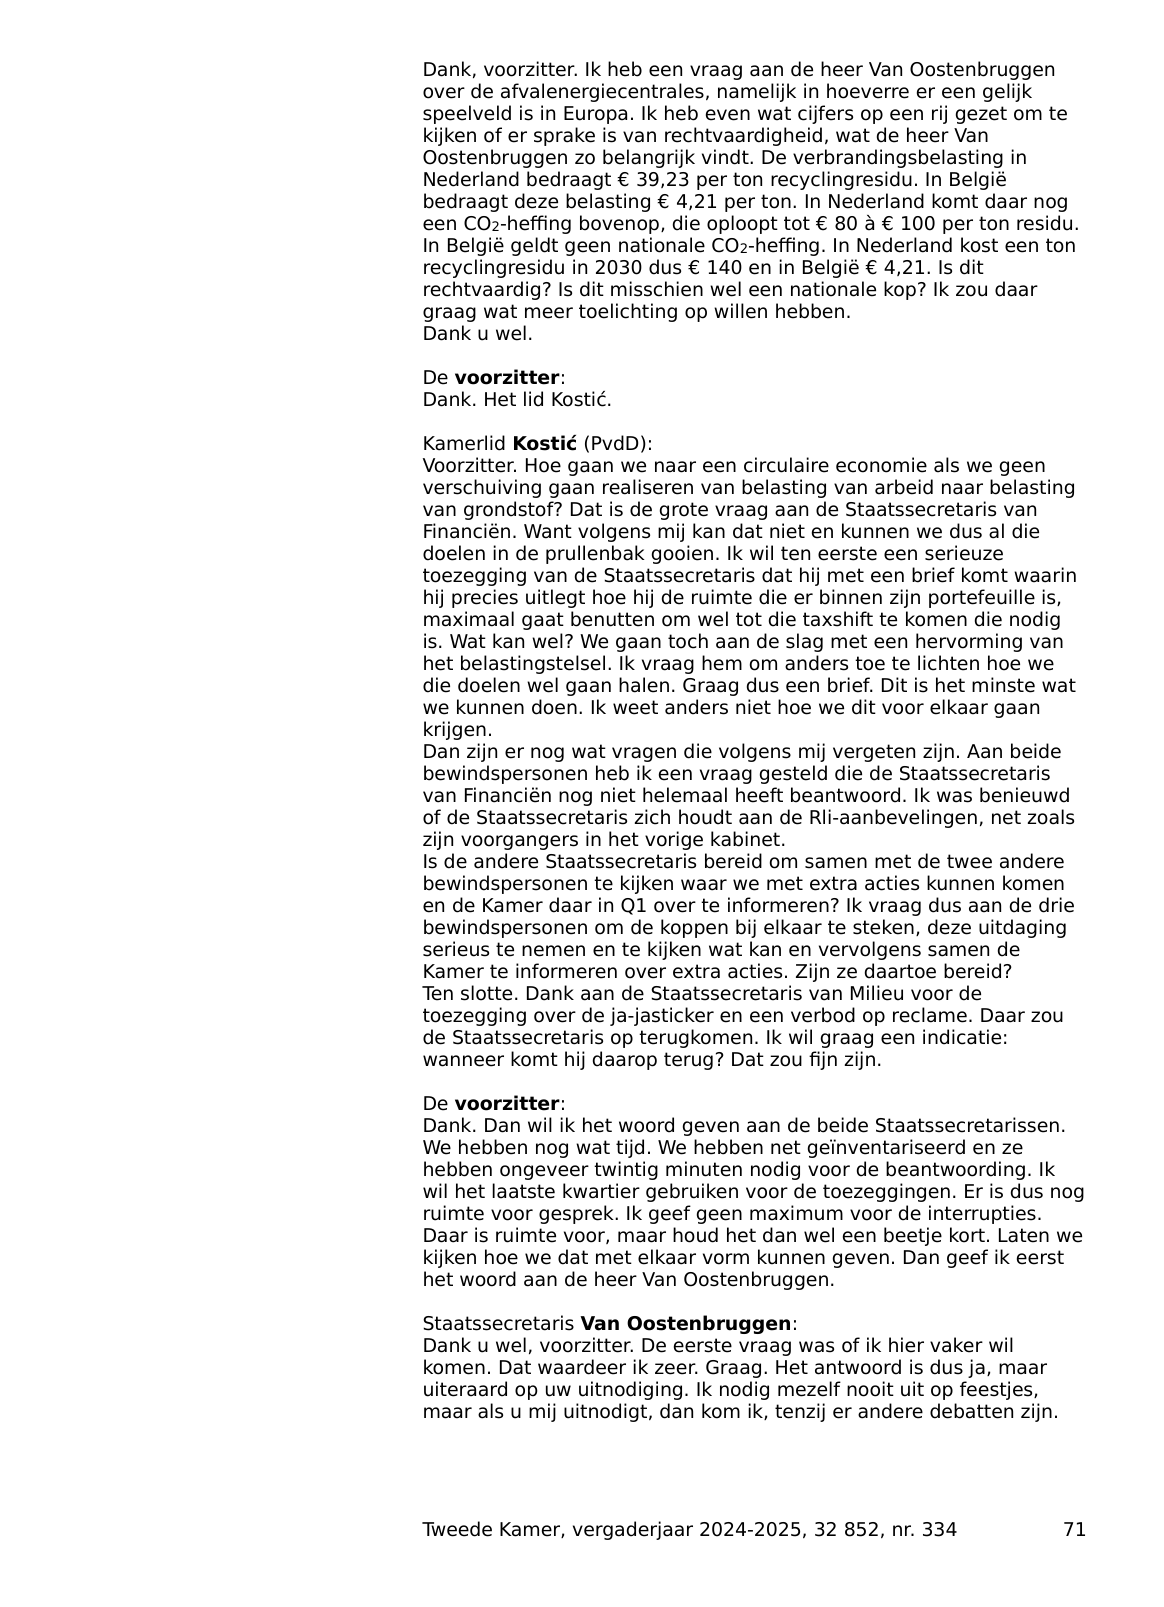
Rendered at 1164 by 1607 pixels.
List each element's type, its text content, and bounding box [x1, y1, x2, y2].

text De voorzitter: [422, 1093, 1087, 1115]
text Staatssecretaris Van Oostenbruggen: [422, 1313, 1087, 1335]
text Dank. Dan wil ik het woord geven aan de beide Staatssecretarissen. We hebben nog wat tijd. We hebben net geïnventariseerd en ze hebben ongeveer twintig minuten nodig voor de beantwoording. Ik wil het laatste kwartier gebruiken voor de toezeggingen. Er is dus nog ruimte voor gesprek. Ik geef geen maximum voor de interrupties. Daar is ruimte voor, maar houd het dan wel een beetje kort. Laten we kijken hoe we dat met elkaar vorm kunnen geven. Dan geef ik eerst het woord aan de heer Van Oostenbruggen. [422, 1115, 1087, 1291]
text Dank u wel, voorzitter. De eerste vraag was of ik hier vaker wil komen. Dat waardeer ik zeer. Graag. Het antwoord is dus ja, maar uiteraard op uw uitnodiging. Ik nodig mezelf nooit uit op feestjes, maar als u mij uitnodigt, dan kom ik, tenzij er andere debatten zijn. [422, 1335, 1087, 1423]
text Dank. Het lid Kostić. [422, 389, 1087, 411]
text De voorzitter: [422, 367, 1087, 389]
text Dan zijn er nog wat vragen die volgens mij vergeten zijn. Aan beide bewindspersonen heb ik een vraag gesteld die de Staatssecretaris van Financiën nog niet helemaal heeft beantwoord. Ik was benieuwd of de Staatssecretaris zich houdt aan de Rli-aanbevelingen, net zoals zijn voorgangers in het vorige kabinet. [422, 741, 1087, 851]
text Voorzitter. Hoe gaan we naar een circulaire economie als we geen verschuiving gaan realiseren van belasting van arbeid naar belasting van grondstof? Dat is de grote vraag aan de Staatssecretaris van Financiën. Want volgens mij kan dat niet en kunnen we dus al die doelen in de prullenbak gooien. Ik wil ten eerste een serieuze toezegging van de Staatssecretaris dat hij met een brief komt waarin hij precies uitlegt hoe hij de ruimte die er binnen zijn portefeuille is, maximaal gaat benutten om wel tot die taxshift te komen die nodig is. Wat kan wel? We gaan toch aan de slag met een hervorming van het belastingstelsel. Ik vraag hem om anders toe te lichten hoe we die doelen wel gaan halen. Graag dus een brief. Dit is het minste wat we kunnen doen. Ik weet anders niet hoe we dit voor elkaar gaan krijgen. [422, 455, 1087, 741]
text Kamerlid Kostić (PvdD): [422, 433, 1087, 455]
text Dank, voorzitter. Ik heb een vraag aan de heer Van Oostenbruggen over de afvalenergiecentrales, namelijk in hoeverre er een gelijk speelveld is in Europa. Ik heb even wat cijfers op een rij gezet om te kijken of er sprake is van rechtvaardigheid, wat de heer Van Oostenbruggen zo belangrijk vindt. De verbrandingsbelasting in Nederland bedraagt € 39,23 per ton recyclingresidu. In België bedraagt deze belasting € 4,21 per ton. In Nederland komt daar nog een CO2-heffing bovenop, die oploopt tot € 80 à € 100 per ton residu. In België geldt geen nationale CO2-heffing. In Nederland kost een ton recyclingresidu in 2030 dus € 140 en in België € 4,21. Is dit rechtvaardig? Is dit misschien wel een nationale kop? Ik zou daar graag wat meer toelichting op willen hebben. [422, 59, 1087, 323]
text Ten slotte. Dank aan de Staatssecretaris van Milieu voor de toezegging over de ja-jasticker en een verbod op reclame. Daar zou de Staatssecretaris op terugkomen. Ik wil graag een indicatie: wanneer komt hij daarop terug? Dat zou fijn zijn. [422, 983, 1087, 1071]
text Dank u wel. [422, 323, 1087, 345]
text Is de andere Staatssecretaris bereid om samen met de twee andere bewindspersonen te kijken waar we met extra acties kunnen komen en de Kamer daar in Q1 over te informeren? Ik vraag dus aan de drie bewindspersonen om de koppen bij elkaar te steken, deze uitdaging serieus te nemen en te kijken wat kan en vervolgens samen de Kamer te informeren over extra acties. Zijn ze daartoe bereid? [422, 851, 1087, 983]
